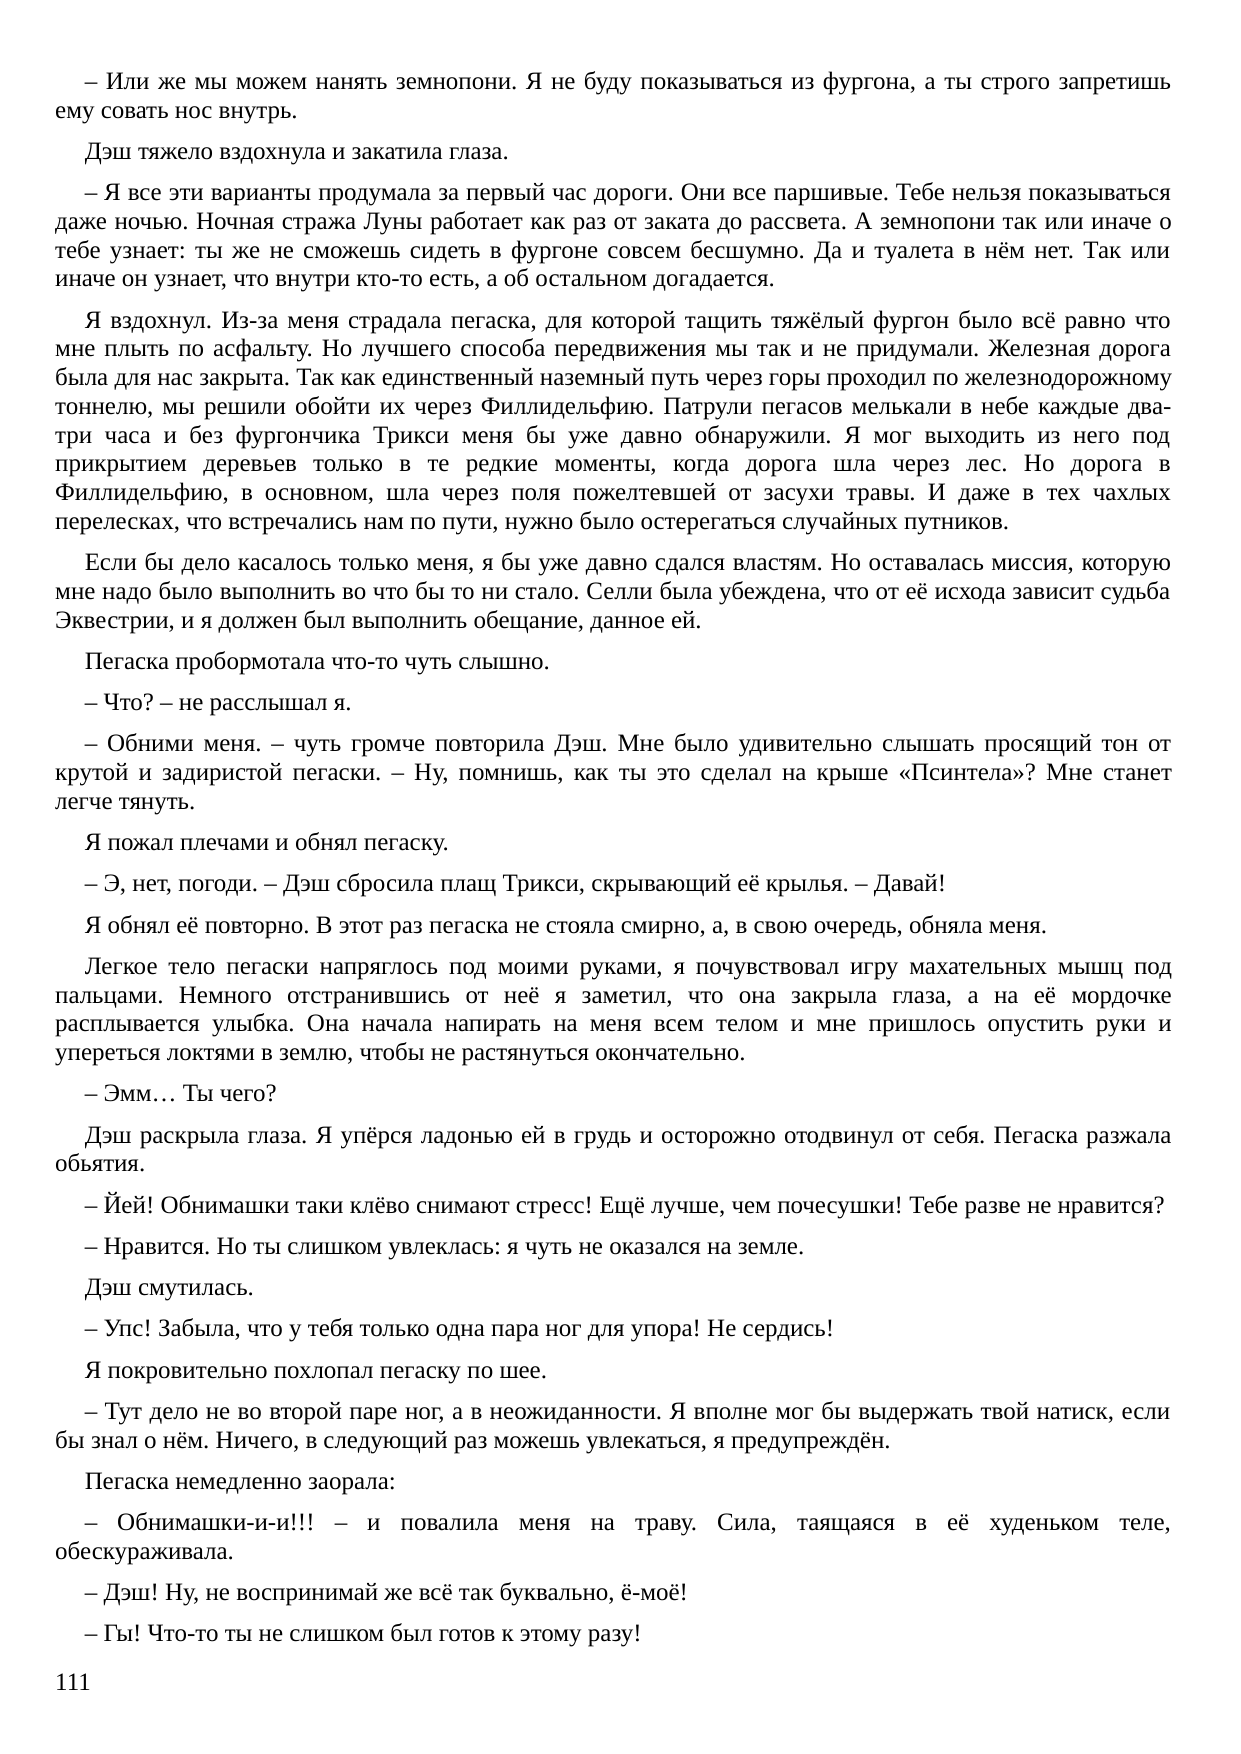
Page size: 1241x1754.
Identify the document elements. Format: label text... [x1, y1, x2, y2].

text Дэш тяжело вздохнула и закатила глаза. [55, 136, 1173, 165]
text – Или же мы можем нанять земнопони. Я не буду показываться из фургона, а ты строго запретишь ему совать нос внутрь. [55, 66, 1173, 123]
text – Йей! Обнимашки таки клёво снимают стресс! Ещё лучше, чем почесушки! Тебе разве не нравится? [55, 1190, 1173, 1218]
text Если бы дело касалось только меня, я бы уже давно сдался властям. Но оставалась миссия, которую мне надо было выполнить во что бы то ни стало. Селли была убеждена, что от её исхода зависит судьба Эквестрии, и я должен был выполнить обещание, данное ей. [55, 547, 1173, 633]
text – Эмм… Ты чего? [55, 1078, 1173, 1107]
text – Дэш! Ну, не воспринимай же всё так буквально, ё-моё! [55, 1577, 1173, 1606]
text – Я все эти варианты продумала за первый час дороги. Они все паршивые. Тебе нельзя показываться даже ночью. Ночная стража Луны работает как раз от заката до рассвета. А земнопони так или иначе о тебе узнает: ты же не сможешь сидеть в фургоне совсем бесшумно. Да и туалета в нём нет. Так или иначе он узнает, что внутри кто-то есть, а об остальном догадается. [55, 177, 1173, 292]
text – Нравится. Но ты слишком увлеклась: я чуть не оказался на земле. [55, 1231, 1173, 1260]
text Я пожал плечами и обнял пегаску. [55, 827, 1173, 856]
text Легкое тело пегаски напряглось под моими руками, я почувствовал игру махательных мышц под пальцами. Немного отстранившись от неё я заметил, что она закрыла глаза, а на её мордочке расплывается улыбка. Она начала напирать на меня всем телом и мне пришлось опустить руки и упереться локтями в землю, чтобы не растянуться окончательно. [55, 951, 1173, 1066]
text – Обними меня. – чуть громче повторила Дэш. Мне было удивительно слышать просящий тон от крутой и задиристой пегаски. – Ну, помнишь, как ты это сделал на крыше «Псинтела»? Мне станет легче тянуть. [55, 728, 1173, 815]
text – Гы! Что-то ты не слишком был готов к этому разу! [55, 1618, 1173, 1647]
text Я покровительно похлопал пегаску по шее. [55, 1355, 1173, 1383]
text – Обнимашки-и-и!!! – и повалила меня на траву. Сила, таящаяся в её худеньком теле, обескураживала. [55, 1507, 1173, 1565]
text – Что? – не расслышал я. [55, 687, 1173, 716]
text Я обнял её повторно. В этот раз пегаска не стояла смирно, а, в свою очередь, обняла меня. [55, 910, 1173, 938]
text – Э, нет, погоди. – Дэш сбросила плащ Трикси, скрывающий её крылья. – Давай! [55, 868, 1173, 897]
text Пегаска пробормотала что-то чуть слышно. [55, 646, 1173, 675]
text – Упс! Забыла, что у тебя только одна пара ног для упора! Не сердись! [55, 1313, 1173, 1342]
text Пегаска немедленно заорала: [55, 1466, 1173, 1495]
text Я вздохнул. Из-за меня страдала пегаска, для которой тащить тяжёлый фургон было всё равно что мне плыть по асфальту. Но лучшего способа передвижения мы так и не придумали. Железная дорога была для нас закрыта. Так как единственный наземный путь через горы проходил по железнодорожному тоннелю, мы решили обойти их через Филлидельфию. Патрули пегасов мелькали в небе каждые два-три часа и без фургончика Трикси меня бы уже давно обнаружили. Я мог выходить из него под прикрытием деревьев только в те редкие моменты, когда дорога шла через лес. Но дорога в Филлидельфию, в основном, шла через поля пожелтевшей от засухи травы. И даже в тех чахлых перелесках, что встречались нам по пути, нужно было остерегаться случайных путников. [55, 305, 1173, 535]
text Дэш смутилась. [55, 1272, 1173, 1301]
text – Тут дело не во второй паре ног, а в неожиданности. Я вполне мог бы выдержать твой натиск, если бы знал о нём. Ничего, в следующий раз можешь увлекаться, я предупреждён. [55, 1396, 1173, 1453]
text Дэш раскрыла глаза. Я упёрся ладонью ей в грудь и осторожно отодвинул от себя. Пегаска разжала обьятия. [55, 1120, 1173, 1177]
